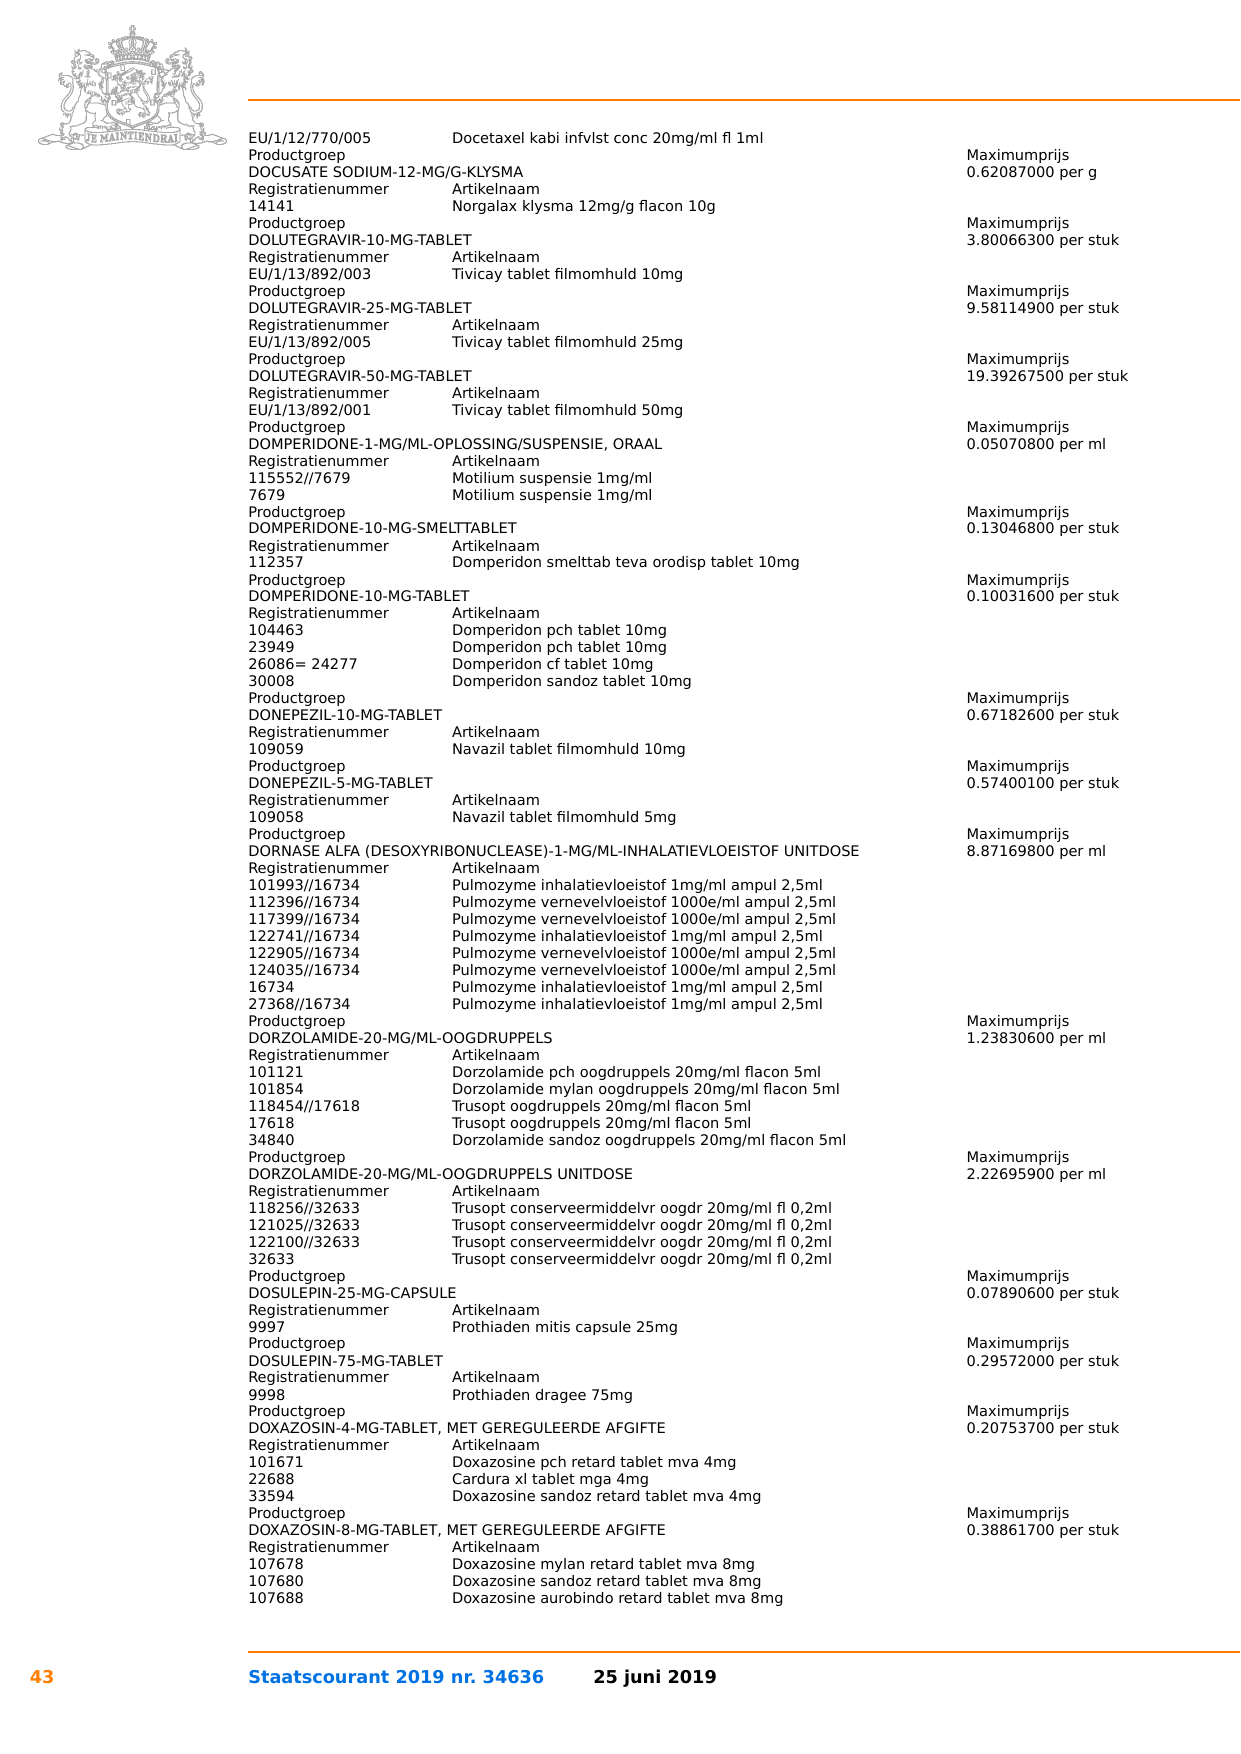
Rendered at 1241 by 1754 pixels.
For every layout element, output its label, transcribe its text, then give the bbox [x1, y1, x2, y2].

table_cell EU/1/13/892/001 [248, 402, 446, 418]
table_cell 16734 [248, 979, 446, 996]
table_cell 30008 [248, 673, 446, 690]
table_cell Maximumprijs [961, 1505, 1163, 1522]
table_cell [446, 690, 961, 707]
table_cell Artikelnaam [446, 860, 961, 877]
table_cell Navazil tablet filmomhuld 10mg [446, 741, 961, 758]
table_cell 118256//32633 [248, 1200, 446, 1217]
table_cell 7679 [248, 486, 446, 503]
table_cell Doxazosine pch retard tablet mva 4mg [446, 1454, 961, 1471]
table_cell 2.22695900 per ml [961, 1166, 1163, 1183]
table_cell [961, 1471, 1163, 1488]
table_cell Registratienummer [248, 860, 446, 877]
table_cell [446, 504, 961, 520]
table_cell Maximumprijs [961, 215, 1163, 232]
table_cell 0.29572000 per stuk [961, 1353, 1163, 1369]
table_cell Registratienummer [248, 453, 446, 469]
table_cell Artikelnaam [446, 792, 961, 809]
table_cell 122741//16734 [248, 928, 446, 945]
table_cell Productgroep [248, 1505, 446, 1522]
table_cell Artikelnaam [446, 181, 961, 198]
table_cell Productgroep [248, 571, 446, 588]
table_cell [961, 181, 1163, 198]
table_cell Productgroep [248, 215, 446, 232]
table_cell DOLUTEGRAVIR-10-MG-TABLET [248, 232, 961, 249]
table_cell DOXAZOSIN-8-MG-TABLET, MET GEREGULEERDE AFGIFTE [248, 1522, 961, 1539]
table_cell [446, 1013, 961, 1030]
table_cell Registratienummer [248, 1301, 446, 1318]
table_cell Trusopt conserveermiddelvr oogdr 20mg/ml fl 0,2ml [446, 1217, 961, 1233]
table_cell Registratienummer [248, 1183, 446, 1199]
table_cell Productgroep [248, 1403, 446, 1420]
table_cell Maximumprijs [961, 419, 1163, 436]
table_cell [961, 1132, 1163, 1149]
table_cell Maximumprijs [961, 758, 1163, 775]
table_cell Prothiaden mitis capsule 25mg [446, 1319, 961, 1335]
table_cell [446, 758, 961, 775]
table_cell Tivicay tablet filmomhuld 50mg [446, 402, 961, 418]
table_cell Registratienummer [248, 605, 446, 622]
picture [38, 25, 227, 150]
table_cell [446, 147, 961, 164]
table_cell Navazil tablet filmomhuld 5mg [446, 809, 961, 826]
table_cell 101671 [248, 1454, 446, 1471]
table_cell 101121 [248, 1064, 446, 1081]
table_cell Productgroep [248, 1013, 446, 1030]
table_cell Pulmozyme inhalatievloeistof 1mg/ml ampul 2,5ml [446, 996, 961, 1013]
table_cell Artikelnaam [446, 1301, 961, 1318]
table_cell Dorzolamide pch oogdruppels 20mg/ml flacon 5ml [446, 1064, 961, 1081]
table_cell [961, 928, 1163, 945]
table_cell 0.07890600 per stuk [961, 1285, 1163, 1301]
table_cell 0.20753700 per stuk [961, 1420, 1163, 1437]
table_cell [961, 1064, 1163, 1081]
table_cell [961, 860, 1163, 877]
table_cell 9998 [248, 1386, 446, 1403]
table_cell 32633 [248, 1251, 446, 1267]
table_cell Maximumprijs [961, 1013, 1163, 1030]
table_cell [961, 622, 1163, 639]
table_cell Maximumprijs [961, 826, 1163, 843]
table_cell Artikelnaam [446, 1437, 961, 1454]
table_cell Pulmozyme vernevelvloeistof 1000e/ml ampul 2,5ml [446, 962, 961, 979]
table_cell Productgroep [248, 419, 446, 436]
table_cell [961, 792, 1163, 809]
table_cell [446, 351, 961, 368]
table_cell Registratienummer [248, 792, 446, 809]
table_cell Artikelnaam [446, 249, 961, 266]
table_cell Pulmozyme vernevelvloeistof 1000e/ml ampul 2,5ml [446, 911, 961, 928]
table_cell Productgroep [248, 351, 446, 368]
table_cell DOXAZOSIN-4-MG-TABLET, MET GEREGULEERDE AFGIFTE [248, 1420, 961, 1437]
table_cell DORZOLAMIDE-20-MG/ML-OOGDRUPPELS [248, 1030, 961, 1047]
table_cell DOSULEPIN-25-MG-CAPSULE [248, 1285, 961, 1301]
table_cell Productgroep [248, 504, 446, 520]
table_cell Trusopt conserveermiddelvr oogdr 20mg/ml fl 0,2ml [446, 1251, 961, 1267]
table_cell 33594 [248, 1488, 446, 1505]
table_cell Registratienummer [248, 1437, 446, 1454]
table_cell Maximumprijs [961, 147, 1163, 164]
table_cell Cardura xl tablet mga 4mg [446, 1471, 961, 1488]
table_cell Domperidon pch tablet 10mg [446, 639, 961, 656]
table_cell Doxazosine sandoz retard tablet mva 4mg [446, 1488, 961, 1505]
table_cell [961, 639, 1163, 656]
table_cell 0.13046800 per stuk [961, 520, 1163, 537]
table_cell [961, 894, 1163, 911]
table_cell 104463 [248, 622, 446, 639]
table_cell Pulmozyme vernevelvloeistof 1000e/ml ampul 2,5ml [446, 945, 961, 962]
table_cell Artikelnaam [446, 1369, 961, 1386]
table_cell [961, 1556, 1163, 1573]
table_cell Docetaxel kabi infvlst conc 20mg/ml fl 1ml [446, 130, 961, 147]
table_cell [961, 554, 1163, 571]
table_cell Registratienummer [248, 249, 446, 266]
table_cell 22688 [248, 1471, 446, 1488]
table_cell Trusopt conserveermiddelvr oogdr 20mg/ml fl 0,2ml [446, 1200, 961, 1217]
table_cell Domperidon sandoz tablet 10mg [446, 673, 961, 690]
table_cell [961, 486, 1163, 503]
table_cell 0.57400100 per stuk [961, 775, 1163, 792]
table_cell Motilium suspensie 1mg/ml [446, 470, 961, 486]
table_cell Artikelnaam [446, 1183, 961, 1199]
table_cell [961, 1573, 1163, 1590]
table_cell 23949 [248, 639, 446, 656]
table_cell [961, 334, 1163, 351]
table_cell [961, 1437, 1163, 1454]
table_cell DOMPERIDONE-10-MG-TABLET [248, 588, 961, 605]
table_cell 117399//16734 [248, 911, 446, 928]
table_cell [961, 945, 1163, 962]
table_cell 109059 [248, 741, 446, 758]
table_cell Doxazosine mylan retard tablet mva 8mg [446, 1556, 961, 1573]
table_cell 17618 [248, 1115, 446, 1132]
table_cell Maximumprijs [961, 283, 1163, 300]
table_cell Registratienummer [248, 385, 446, 402]
table_cell [961, 1454, 1163, 1471]
table_cell 8.87169800 per ml [961, 843, 1163, 860]
table_cell 121025//32633 [248, 1217, 446, 1233]
table_cell [961, 962, 1163, 979]
table_cell Motilium suspensie 1mg/ml [446, 486, 961, 503]
table_cell Registratienummer [248, 1539, 446, 1556]
table_cell 122905//16734 [248, 945, 446, 962]
table_cell [961, 249, 1163, 266]
table_cell [446, 1505, 961, 1522]
table_cell [961, 809, 1163, 826]
table_cell 0.62087000 per g [961, 164, 1163, 181]
table_cell [961, 1200, 1163, 1217]
table_cell Artikelnaam [446, 605, 961, 622]
table_cell [446, 283, 961, 300]
table_cell [961, 1081, 1163, 1098]
table_cell Registratienummer [248, 317, 446, 334]
table_cell [446, 419, 961, 436]
table_cell 115552//7679 [248, 470, 446, 486]
table_cell [961, 996, 1163, 1013]
table_cell DOSULEPIN-75-MG-TABLET [248, 1353, 961, 1369]
table_cell Artikelnaam [446, 385, 961, 402]
table_cell Maximumprijs [961, 1149, 1163, 1166]
table_cell Maximumprijs [961, 1403, 1163, 1420]
table_cell 107678 [248, 1556, 446, 1573]
table_cell [961, 1115, 1163, 1132]
table_cell [446, 571, 961, 588]
table_cell Maximumprijs [961, 571, 1163, 588]
table_cell 112396//16734 [248, 894, 446, 911]
table_cell Maximumprijs [961, 690, 1163, 707]
table_cell DOCUSATE SODIUM-12-MG/G-KLYSMA [248, 164, 961, 181]
table_cell Prothiaden dragee 75mg [446, 1386, 961, 1403]
table_cell [961, 1319, 1163, 1335]
table_cell 101993//16734 [248, 877, 446, 894]
table_cell Pulmozyme inhalatievloeistof 1mg/ml ampul 2,5ml [446, 928, 961, 945]
table_cell EU/1/13/892/005 [248, 334, 446, 351]
table_cell DOMPERIDONE-1-MG/ML-OPLOSSING/SUSPENSIE, ORAAL [248, 436, 961, 452]
table_cell [961, 470, 1163, 486]
table_cell Pulmozyme inhalatievloeistof 1mg/ml ampul 2,5ml [446, 979, 961, 996]
table_cell 107688 [248, 1590, 446, 1607]
table_cell [961, 1047, 1163, 1064]
table_cell DOMPERIDONE-10-MG-SMELTTABLET [248, 520, 961, 537]
table_cell 107680 [248, 1573, 446, 1590]
table_cell [961, 1098, 1163, 1115]
table_cell 112357 [248, 554, 446, 571]
table_cell Productgroep [248, 1268, 446, 1284]
table_cell [961, 1301, 1163, 1318]
table_cell EU/1/13/892/003 [248, 266, 446, 283]
table_cell Tivicay tablet filmomhuld 10mg [446, 266, 961, 283]
table_cell 9997 [248, 1319, 446, 1335]
table_cell Pulmozyme inhalatievloeistof 1mg/ml ampul 2,5ml [446, 877, 961, 894]
table_cell [961, 130, 1163, 147]
table_cell Registratienummer [248, 724, 446, 741]
table_cell Maximumprijs [961, 1268, 1163, 1284]
table_cell [961, 1539, 1163, 1556]
table_cell Artikelnaam [446, 1047, 961, 1064]
table_cell 109058 [248, 809, 446, 826]
table_cell 34840 [248, 1132, 446, 1149]
table_cell Trusopt conserveermiddelvr oogdr 20mg/ml fl 0,2ml [446, 1234, 961, 1251]
table_cell Dorzolamide sandoz oogdruppels 20mg/ml flacon 5ml [446, 1132, 961, 1149]
table_cell [961, 1217, 1163, 1233]
table_cell [961, 1369, 1163, 1386]
table_cell 0.05070800 per ml [961, 436, 1163, 452]
table_cell Productgroep [248, 758, 446, 775]
table_cell 0.10031600 per stuk [961, 588, 1163, 605]
table_cell Doxazosine sandoz retard tablet mva 8mg [446, 1573, 961, 1590]
table_cell Productgroep [248, 690, 446, 707]
table_cell [961, 979, 1163, 996]
table_cell 26086= 24277 [248, 656, 446, 673]
table_cell DONEPEZIL-5-MG-TABLET [248, 775, 961, 792]
table_cell [446, 215, 961, 232]
table_cell [961, 911, 1163, 928]
table_cell Registratienummer [248, 1369, 446, 1386]
table_cell [961, 198, 1163, 215]
table_cell Maximumprijs [961, 504, 1163, 520]
table_cell 19.39267500 per stuk [961, 368, 1163, 384]
table_cell Trusopt oogdruppels 20mg/ml flacon 5ml [446, 1098, 961, 1115]
table_cell Domperidon smelttab teva orodisp tablet 10mg [446, 554, 961, 571]
table_cell DOLUTEGRAVIR-25-MG-TABLET [248, 300, 961, 317]
table_cell DOLUTEGRAVIR-50-MG-TABLET [248, 368, 961, 384]
table_cell 122100//32633 [248, 1234, 446, 1251]
table_cell Productgroep [248, 283, 446, 300]
table_cell Norgalax klysma 12mg/g flacon 10g [446, 198, 961, 215]
table_cell [961, 1488, 1163, 1505]
table_cell DONEPEZIL-10-MG-TABLET [248, 707, 961, 724]
table_cell Maximumprijs [961, 351, 1163, 368]
table_cell [961, 724, 1163, 741]
table_cell [961, 266, 1163, 283]
table_cell [961, 385, 1163, 402]
table_cell Productgroep [248, 1335, 446, 1352]
table_cell [961, 673, 1163, 690]
table_cell Registratienummer [248, 1047, 446, 1064]
table_cell Maximumprijs [961, 1335, 1163, 1352]
table_cell [446, 1335, 961, 1352]
table_cell Domperidon pch tablet 10mg [446, 622, 961, 639]
table_cell [446, 1268, 961, 1284]
table_cell [961, 1590, 1163, 1607]
table_cell Tivicay tablet filmomhuld 25mg [446, 334, 961, 351]
table_cell 0.67182600 per stuk [961, 707, 1163, 724]
table_cell 124035//16734 [248, 962, 446, 979]
table_cell 3.80066300 per stuk [961, 232, 1163, 249]
table_cell [961, 1234, 1163, 1251]
table_cell [961, 538, 1163, 554]
table_cell [961, 741, 1163, 758]
table_cell 14141 [248, 198, 446, 215]
table_cell Productgroep [248, 1149, 446, 1166]
table_cell 9.58114900 per stuk [961, 300, 1163, 317]
table_cell 101854 [248, 1081, 446, 1098]
table_cell DORZOLAMIDE-20-MG/ML-OOGDRUPPELS UNITDOSE [248, 1166, 961, 1183]
table_cell Trusopt oogdruppels 20mg/ml flacon 5ml [446, 1115, 961, 1132]
table_cell [961, 877, 1163, 894]
table_cell Doxazosine aurobindo retard tablet mva 8mg [446, 1590, 961, 1607]
table_cell 27368//16734 [248, 996, 446, 1013]
table_cell Registratienummer [248, 538, 446, 554]
table_cell Domperidon cf tablet 10mg [446, 656, 961, 673]
table_cell Productgroep [248, 826, 446, 843]
table_cell DORNASE ALFA (DESOXYRIBONUCLEASE)-1-MG/ML-INHALATIEVLOEISTOF UNITDOSE [248, 843, 961, 860]
table_cell [961, 656, 1163, 673]
table_cell Artikelnaam [446, 1539, 961, 1556]
table_cell Productgroep [248, 147, 446, 164]
table_cell 1.23830600 per ml [961, 1030, 1163, 1047]
table_cell [961, 317, 1163, 334]
table_cell [446, 826, 961, 843]
table_cell [961, 1183, 1163, 1199]
table_cell Artikelnaam [446, 538, 961, 554]
table_cell Artikelnaam [446, 317, 961, 334]
table_cell [961, 453, 1163, 469]
table_cell 0.38861700 per stuk [961, 1522, 1163, 1539]
table_cell Registratienummer [248, 181, 446, 198]
table_cell [961, 605, 1163, 622]
table_cell [961, 402, 1163, 418]
table_cell [961, 1251, 1163, 1267]
table_cell Pulmozyme vernevelvloeistof 1000e/ml ampul 2,5ml [446, 894, 961, 911]
table_cell Artikelnaam [446, 453, 961, 469]
table_cell 118454//17618 [248, 1098, 446, 1115]
table_cell [961, 1386, 1163, 1403]
table_cell [446, 1149, 961, 1166]
table_cell Dorzolamide mylan oogdruppels 20mg/ml flacon 5ml [446, 1081, 961, 1098]
table_cell EU/1/12/770/005 [248, 130, 446, 147]
table_cell Artikelnaam [446, 724, 961, 741]
table_cell [446, 1403, 961, 1420]
